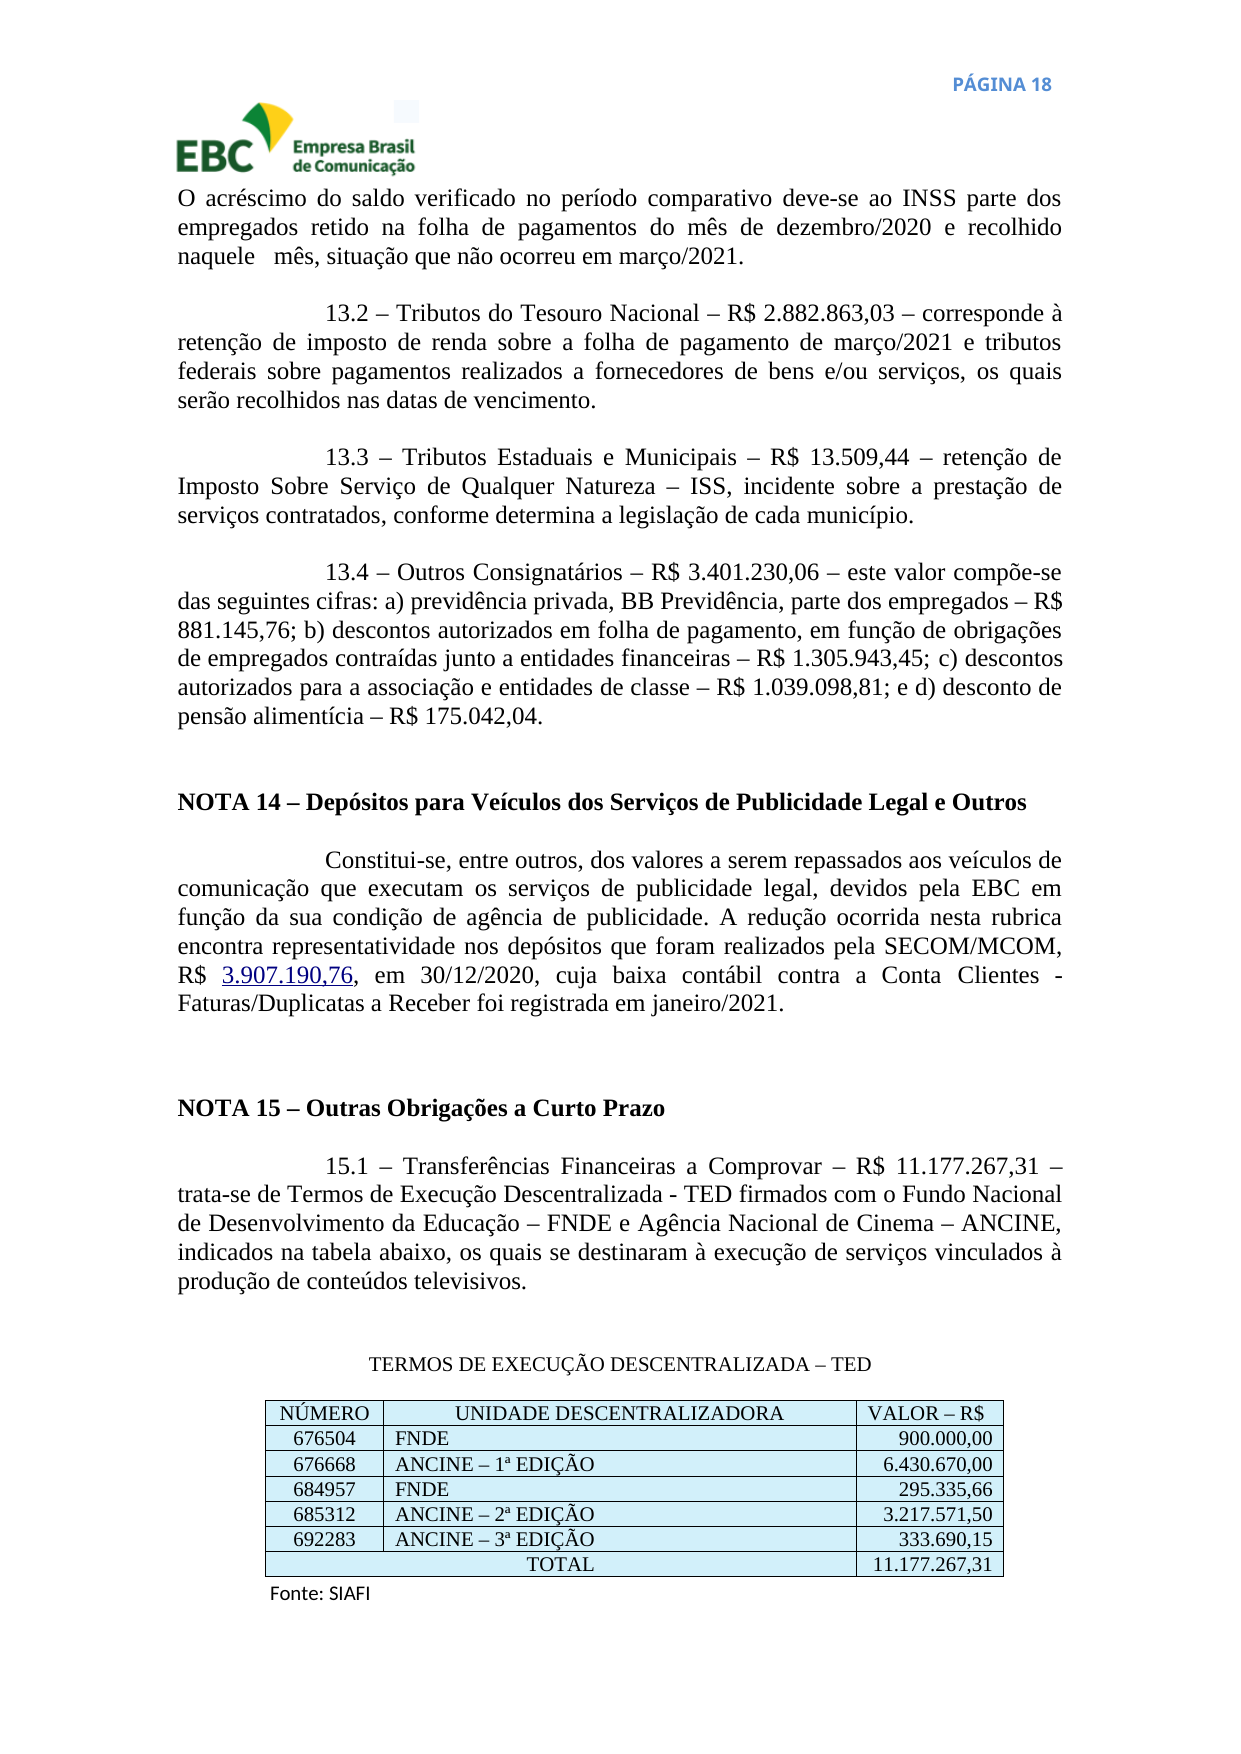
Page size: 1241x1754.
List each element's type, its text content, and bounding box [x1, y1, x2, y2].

text 13.3 – Tributos Estaduais e Municipais – R$ 13.509,44 – retenção de Imposto Sobre Serviço de Qualquer Natureza – ISS, incidente sobre a prestação de serviços contratados, conforme determina a legislação de cada município. [177, 442, 1063, 528]
table_cell 676668 [266, 1451, 383, 1476]
text NOTA 14 – Depósitos para Veículos dos Serviços de Publicidade Legal e Outros [177, 787, 1063, 816]
text Fonte: SIAFI [177, 1577, 1063, 1606]
table_cell 6.430.670,00 [857, 1451, 1003, 1476]
table_header UNIDADE DESCENTRALIZADORA [384, 1401, 856, 1425]
table_cell 692283 [266, 1527, 383, 1551]
table_cell ANCINE – 1ª EDIÇÃO [384, 1451, 856, 1476]
text O acréscimo do saldo verificado no período comparativo deve-se ao INSS parte dos empregados retido na folha de pagamentos do mês de dezembro/2020 e recolhido naquele mês, situação que não ocorreu em março/2021. [177, 183, 1063, 270]
text 13.2 – Tributos do Tesouro Nacional – R$ 2.882.863,03 – corresponde à retenção de imposto de renda sobre a folha de pagamento de março/2021 e tributos federais sobre pagamentos realizados a fornecedores de bens e/ou serviços, os quais serão recolhidos nas datas de vencimento. [177, 298, 1063, 413]
table_header VALOR – R$ [857, 1401, 1003, 1425]
table_cell ANCINE – 2ª EDIÇÃO [384, 1502, 856, 1526]
text TERMOS DE EXECUÇÃO DESCENTRALIZADA – TED [177, 1352, 1063, 1376]
table_cell ANCINE – 3ª EDIÇÃO [384, 1527, 856, 1551]
table_cell 900.000,00 [857, 1426, 1003, 1450]
table_cell TOTAL [266, 1552, 856, 1576]
table_cell 3.217.571,50 [857, 1502, 1003, 1526]
text 13.4 – Outros Consignatários – R$ 3.401.230,06 – este valor compõe-se das seguintes cifras: a) previdência privada, BB Previdência, parte dos empregados – R$ 881.145,76; b) descontos autorizados em folha de pagamento, em função de obrigações de empregados contraídas junto a entidades financeiras – R$ 1.305.943,45; c) descontos autorizados para a associação e entidades de classe – R$ 1.039.098,81; e d) desconto de pensão alimentícia – R$ 175.042,04. [177, 557, 1063, 730]
table_cell 11.177.267,31 [857, 1552, 1003, 1576]
text 15.1 – Transferências Financeiras a Comprovar – R$ 11.177.267,31 – trata-se de Termos de Execução Descentralizada - TED firmados com o Fundo Nacional de Desenvolvimento da Educação – FNDE e Agência Nacional de Cinema – ANCINE, indicados na tabela abaixo, os quais se destinaram à execução de serviços vinculados à produção de conteúdos televisivos. [177, 1151, 1063, 1294]
table_cell FNDE [384, 1426, 856, 1450]
table_cell 684957 [266, 1477, 383, 1501]
text NOTA 15 – Outras Obrigações a Curto Prazo [177, 1093, 1063, 1122]
table_cell 685312 [266, 1502, 383, 1526]
table_cell 295.335,66 [857, 1477, 1003, 1501]
table_cell 333.690,15 [857, 1527, 1003, 1551]
table_cell FNDE [384, 1477, 856, 1501]
table_header NÚMERO [266, 1401, 383, 1425]
table_cell 676504 [266, 1426, 383, 1450]
text Constitui-se, entre outros, dos valores a serem repassados aos veículos de comunicação que executam os serviços de publicidade legal, devidos pela EBC em função da sua condição de agência de publicidade. A redução ocorrida nesta rubrica encontra representatividade nos depósitos que foram realizados pela SECOM/MCOM, R$ 3.907.190,76, em 30/12/2020, cuja baixa contábil contra a Conta Clientes - Faturas/Duplicatas a Receber foi registrada em janeiro/2021. [177, 845, 1063, 1017]
